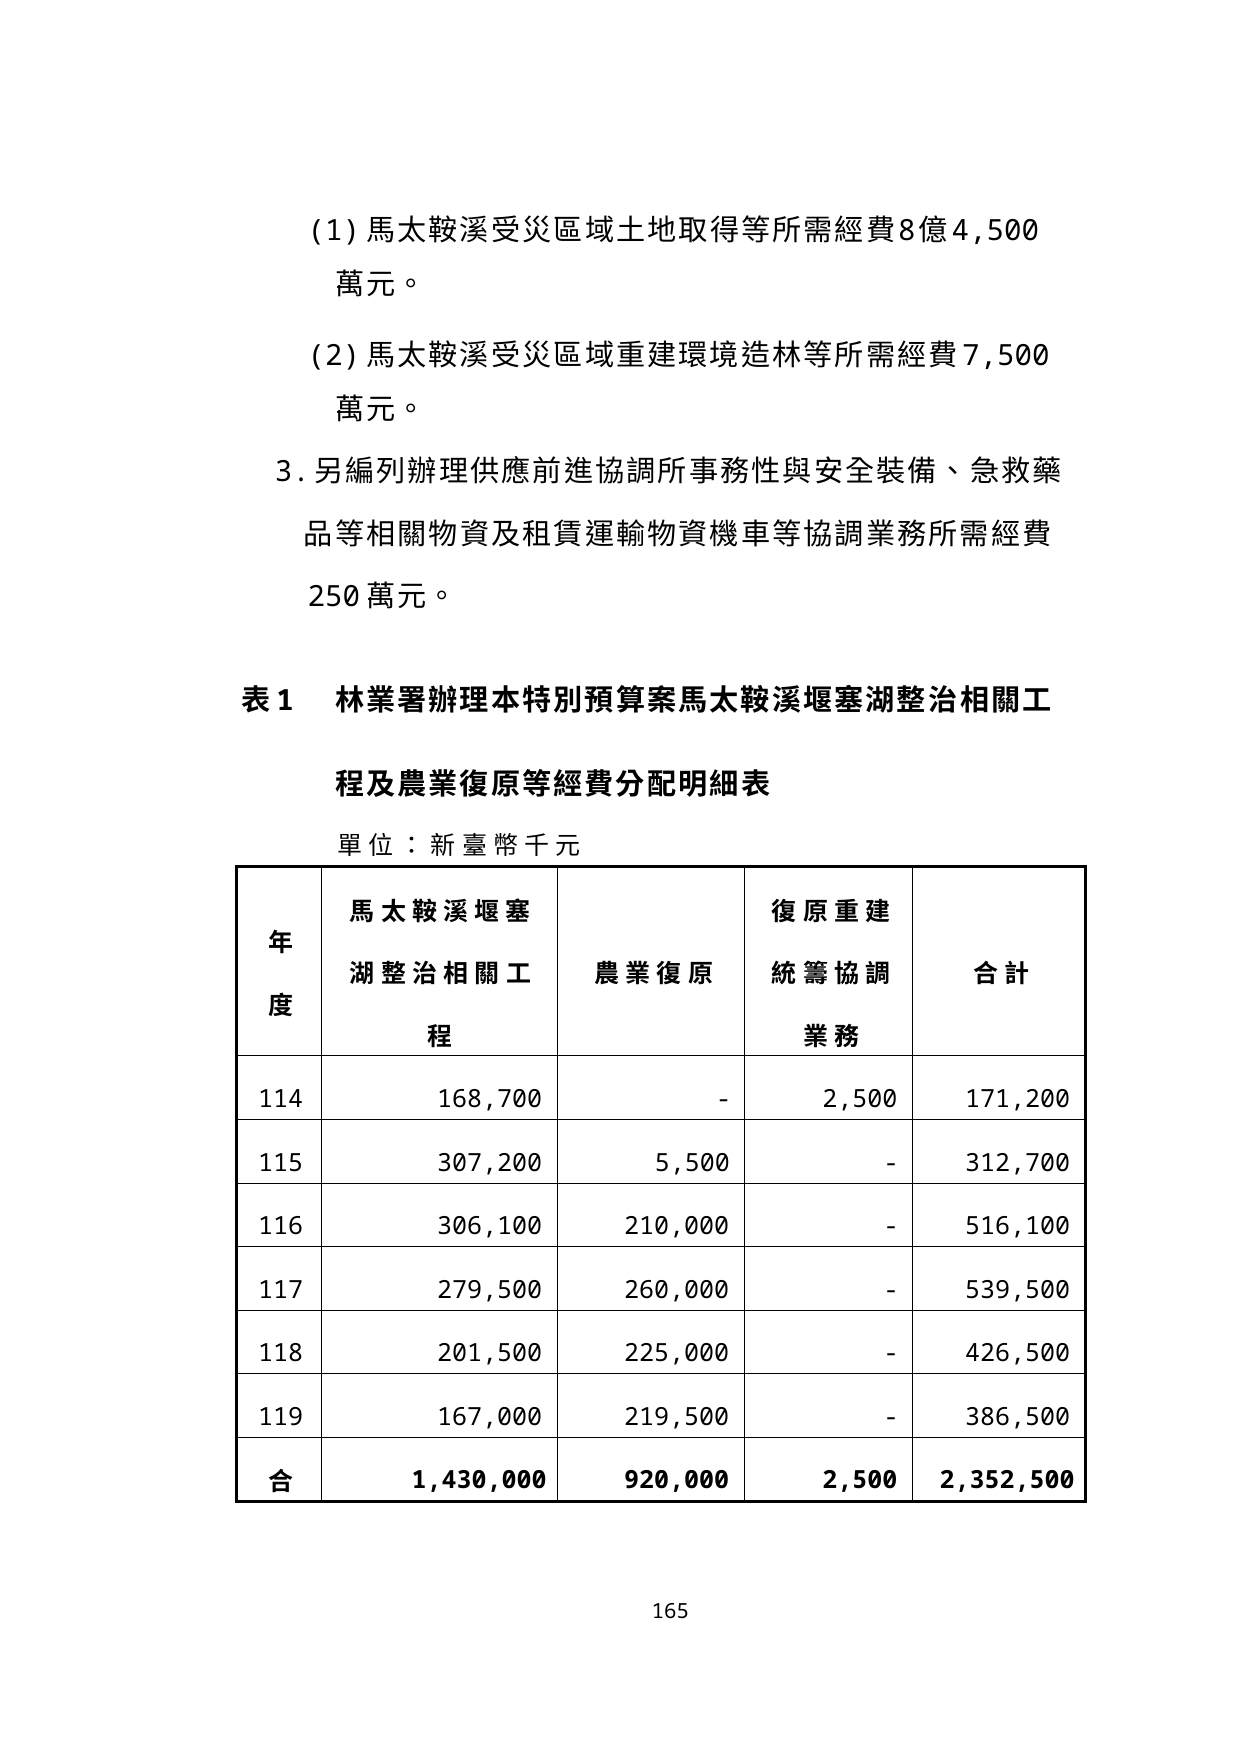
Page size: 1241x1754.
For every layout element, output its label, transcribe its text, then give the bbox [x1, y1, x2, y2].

table_cell 5,500 [558, 1120, 744, 1182]
table_cell 260,000 [558, 1247, 744, 1309]
table_cell - [745, 1247, 912, 1309]
table_cell - [745, 1120, 912, 1182]
table_header 馬太鞍溪堰塞湖整治相關工程 [322, 868, 557, 1055]
table_cell 219,500 [558, 1374, 744, 1437]
table_cell 920,000 [558, 1438, 744, 1500]
table_header 農業復原 [558, 868, 744, 1055]
table_cell 225,000 [558, 1311, 744, 1373]
text (2)馬太鞍溪受災區域重建環境造林等所需經費7,500萬元。 [295, 302, 1063, 427]
table_cell - [558, 1056, 744, 1119]
table_cell - [745, 1184, 912, 1246]
table_cell 168,700 [322, 1056, 557, 1119]
table_cell 1,430,000 [322, 1438, 557, 1500]
table_header 復原重建統籌協調業務 [745, 868, 912, 1055]
table_cell - [745, 1374, 912, 1437]
table_cell 2,500 [745, 1056, 912, 1119]
table_cell 307,200 [322, 1120, 557, 1182]
table_cell 116 [238, 1184, 321, 1246]
table_cell 426,500 [913, 1311, 1084, 1373]
table_cell 279,500 [322, 1247, 557, 1309]
table_cell 119 [238, 1374, 321, 1437]
table_cell 312,700 [913, 1120, 1084, 1182]
table_cell 386,500 [913, 1374, 1084, 1437]
table_header 合計 [913, 868, 1084, 1055]
table_cell 539,500 [913, 1247, 1084, 1309]
text 3.另編列辦理供應前進協調所事務性與安全裝備、急救藥品等相關物資及租賃運輸物資機車等協調業務所需經費250萬元。 [266, 427, 1078, 615]
table_cell 171,200 [913, 1056, 1084, 1119]
table_header 年度 [238, 868, 321, 1055]
table_cell 117 [238, 1247, 321, 1309]
table_cell 2,352,500 [913, 1438, 1084, 1500]
table_cell 118 [238, 1311, 321, 1373]
table_cell 合 [238, 1438, 321, 1500]
table_cell 210,000 [558, 1184, 744, 1246]
text 表1 林業署辦理本特別預算案馬太鞍溪堰塞湖整治相關工程及農業復原等經費分配明細表 單位：新臺幣千元 [236, 615, 1063, 865]
table_cell 2,500 [745, 1438, 912, 1500]
table_cell 306,100 [322, 1184, 557, 1246]
table_cell - [745, 1311, 912, 1373]
table_cell 114 [238, 1056, 321, 1119]
table_cell 201,500 [322, 1311, 557, 1373]
text (1)馬太鞍溪受災區域土地取得等所需經費8億4,500萬元。 [295, 177, 1063, 302]
table_cell 167,000 [322, 1374, 557, 1437]
table_cell 115 [238, 1120, 321, 1182]
table_cell 516,100 [913, 1184, 1084, 1246]
